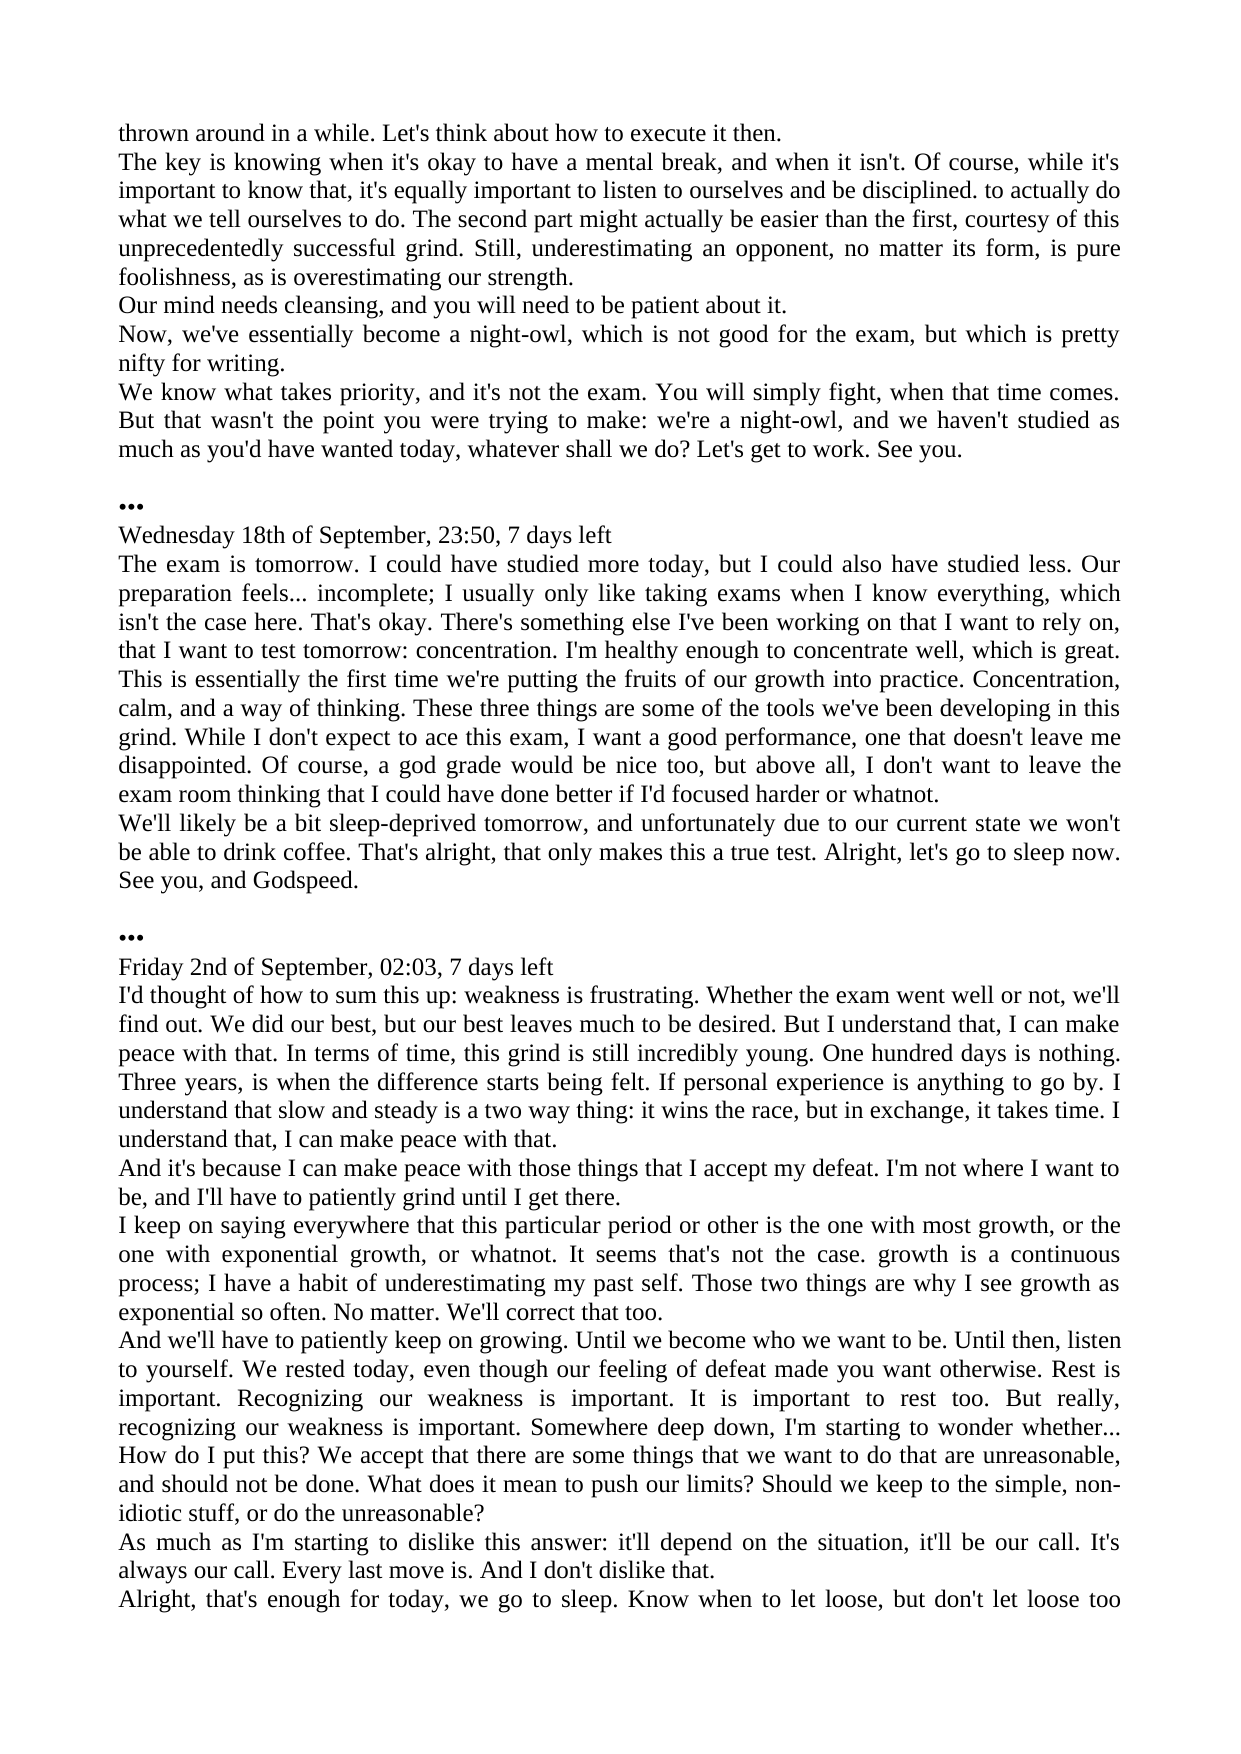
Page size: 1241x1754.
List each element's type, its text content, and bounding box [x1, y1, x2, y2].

text The key is knowing when it's okay to have a mental break, and when it isn't. Of course, while it's important to know that, it's equally important to listen to ourselves and be disciplined. to actually do what we tell ourselves to do. The second part might actually be easier than the first, courtesy of this unprecedentedly successful grind. Still, underestimating an opponent, no matter its form, is pure foolishness, as is overestimating our strength. [118, 147, 1122, 291]
text thrown around in a while. Let's think about how to execute it then. [118, 118, 1122, 147]
text We'll likely be a bit sleep-deprived tomorrow, and unfortunately due to our current state we won't be able to drink coffee. That's alright, that only makes this a true test. Alright, let's go to sleep now. See you, and Godspeed. [118, 808, 1122, 894]
text And it's because I can make peace with those things that I accept my defeat. I'm not where I want to be, and I'll have to patiently grind until I get there. [118, 1153, 1122, 1211]
text I'd thought of how to sum this up: weakness is frustrating. Whether the exam went well or not, we'll find out. We did our best, but our best leaves much to be desired. But I understand that, I can make peace with that. In terms of time, this grind is still incredibly young. One hundred days is nothing. Three years, is when the difference starts being felt. If personal experience is anything to go by. I understand that slow and steady is a two way thing: it wins the race, but in exchange, it takes time. I understand that, I can make peace with that. [118, 981, 1122, 1153]
text Our mind needs cleansing, and you will need to be patient about it. [118, 291, 1122, 319]
text Alright, that's enough for today, we go to sleep. Know when to let loose, but don't let loose too [118, 1584, 1122, 1613]
text As much as I'm starting to dislike this answer: it'll depend on the situation, it'll be our call. It's always our call. Every last move is. And I don't dislike that. [118, 1527, 1122, 1584]
text And we'll have to patiently keep on growing. Until we become who we want to be. Until then, listen to yourself. We rested today, even though our feeling of defeat made you want otherwise. Rest is important. Recognizing our weakness is important. It is important to rest too. But really, recognizing our weakness is important. Somewhere deep down, I'm starting to wonder whether... How do I put this? We accept that there are some things that we want to do that are unreasonable, and should not be done. What does it mean to push our limits? Should we keep to the simple, non-idiotic stuff, or do the unreasonable? [118, 1326, 1122, 1527]
text The exam is tomorrow. I could have studied more today, but I could also have studied less. Our preparation feels... incomplete; I usually only like taking exams when I know everything, which isn't the case here. That's okay. There's something else I've been working on that I want to rely on, that I want to test tomorrow: concentration. I'm healthy enough to concentrate well, which is great. This is essentially the first time we're putting the fruits of our growth into practice. Concentration, calm, and a way of thinking. These three things are some of the tools we've been developing in this grind. While I don't expect to ace this exam, I want a good performance, one that doesn't leave me disappointed. Of course, a god grade would be nice too, but above all, I don't want to leave the exam room thinking that I could have done better if I'd focused harder or whatnot. [118, 549, 1122, 808]
text Friday 2nd of September, 02:03, 7 days left [118, 952, 1122, 981]
text I keep on saying everywhere that this particular period or other is the one with most growth, or the one with exponential growth, or whatnot. It seems that's not the case. growth is a continuous process; I have a habit of underestimating my past self. Those two things are why I see growth as exponential so often. No matter. We'll correct that too. [118, 1211, 1122, 1326]
text Wednesday 18th of September, 23:50, 7 days left [118, 521, 1122, 549]
text ••• [118, 923, 1122, 952]
text ••• [118, 492, 1122, 521]
text Now, we've essentially become a night-owl, which is not good for the exam, but which is pretty nifty for writing. [118, 319, 1122, 377]
text We know what takes priority, and it's not the exam. You will simply fight, when that time comes. But that wasn't the point you were trying to make: we're a night-owl, and we haven't studied as much as you'd have wanted today, whatever shall we do? Let's get to work. See you. [118, 377, 1122, 463]
